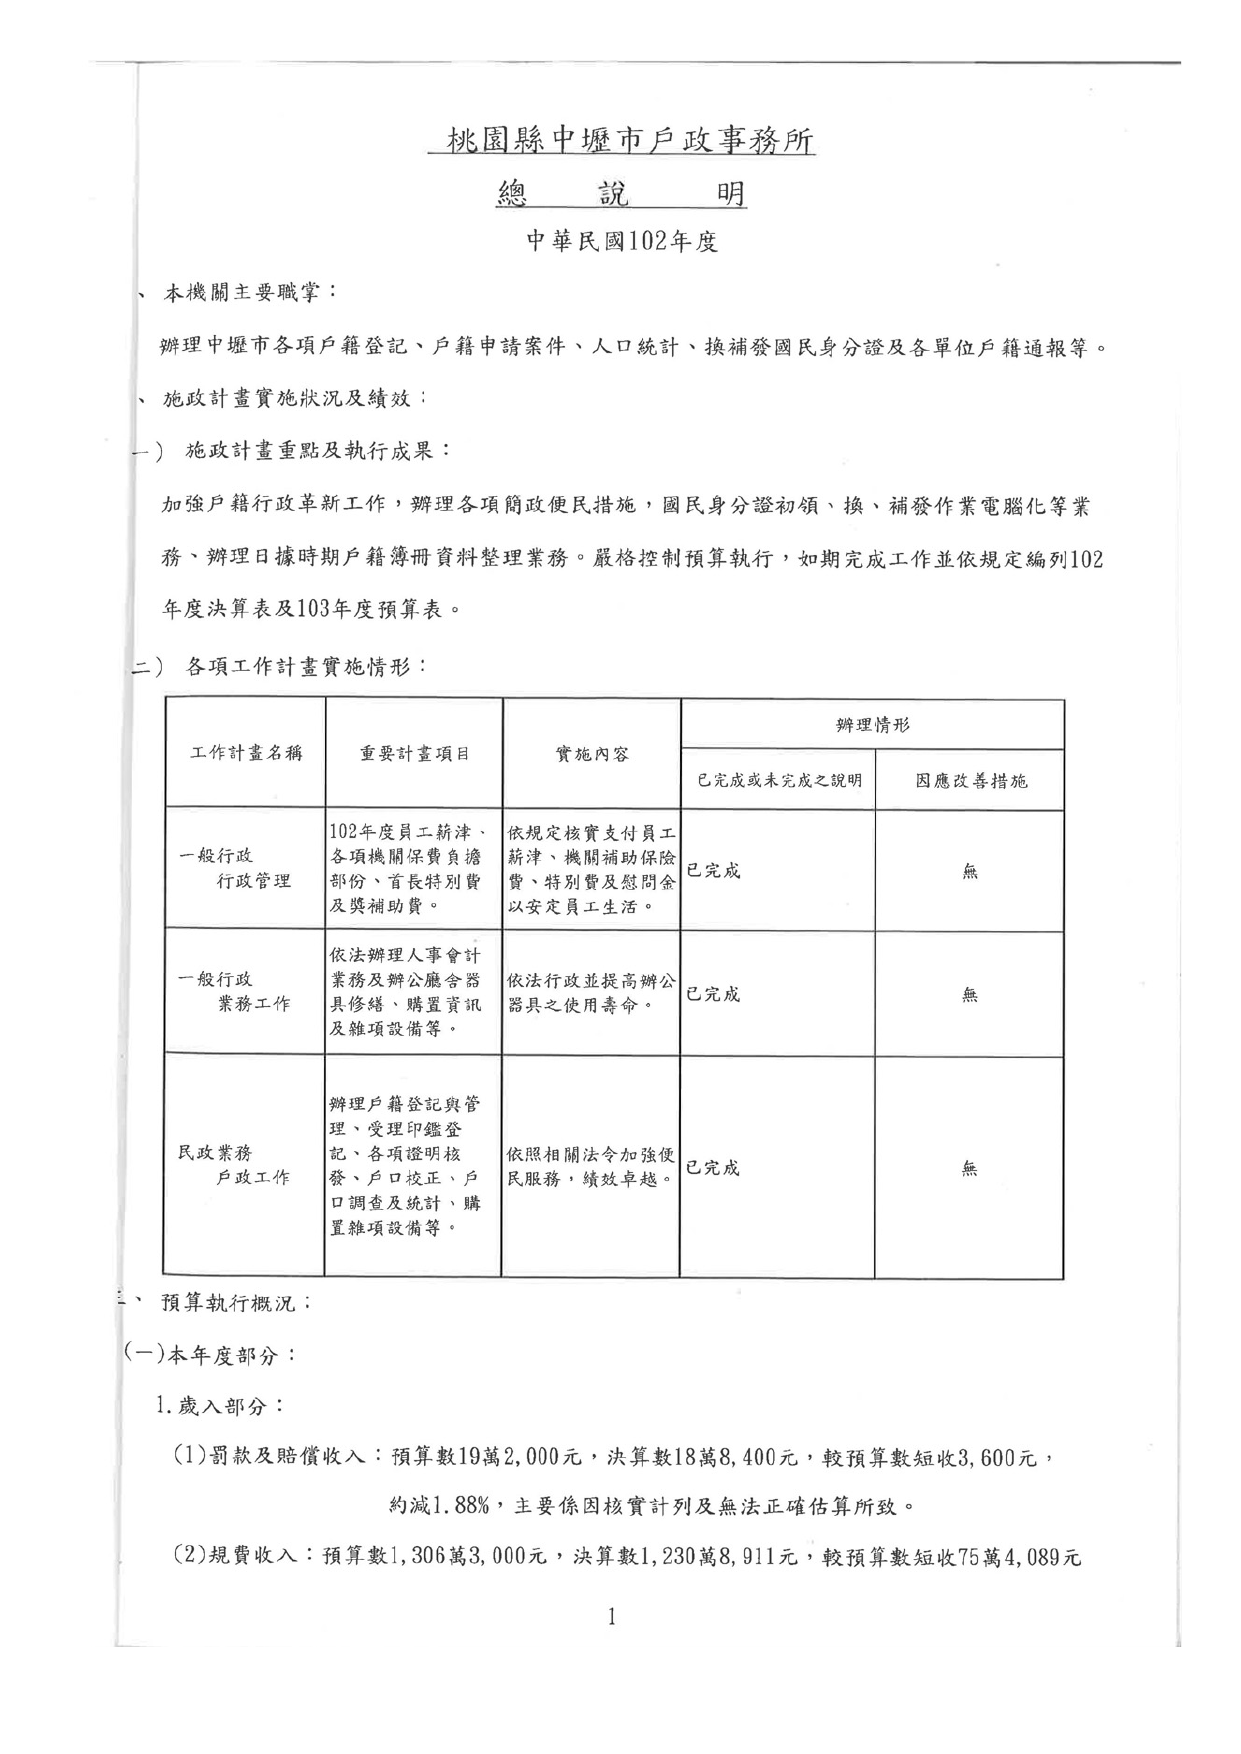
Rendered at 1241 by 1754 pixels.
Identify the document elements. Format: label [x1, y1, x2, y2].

picture [59, 60, 1182, 1647]
